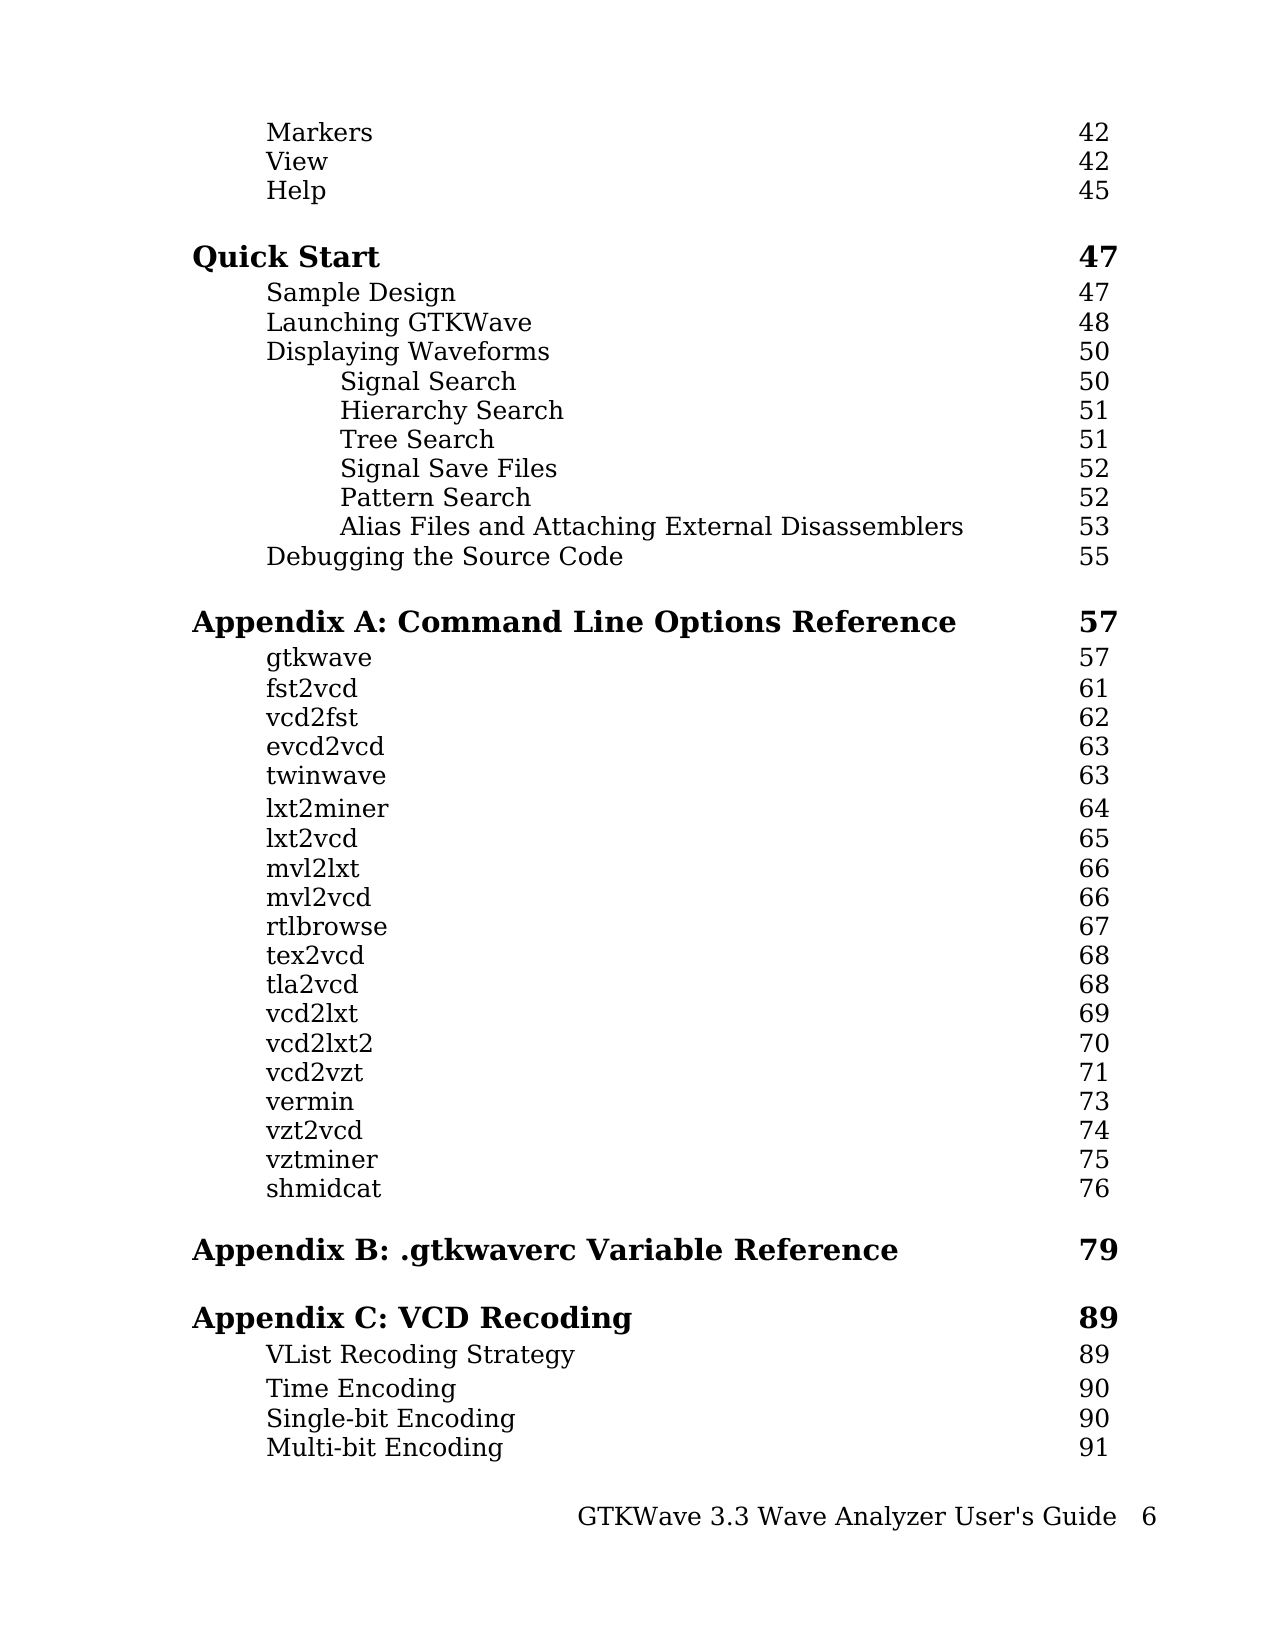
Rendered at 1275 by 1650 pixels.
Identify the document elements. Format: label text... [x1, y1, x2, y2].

text Signal Search 50 [118, 367, 1157, 396]
text vermin 73 [118, 1087, 1157, 1116]
text Appendix B: .gtkwaverc Variable Reference 79 [118, 1233, 1157, 1267]
text rtlbrowse 67 [118, 912, 1157, 941]
text Debugging the Source Code 55 [118, 542, 1157, 571]
text vztminer 75 [118, 1146, 1157, 1175]
text vzt2vcd 74 [118, 1116, 1157, 1146]
text View 42 [118, 147, 1157, 176]
text tla2vcd 68 [118, 971, 1157, 1000]
text Hierarchy Search 51 [118, 396, 1157, 425]
text Displaying Waveforms 50 [118, 338, 1157, 367]
text Quick Start 47 [118, 240, 1157, 274]
text fst2vcd 61 [118, 674, 1157, 703]
text mvl2lxt 66 [118, 854, 1157, 883]
text Signal Save Files 52 [118, 454, 1157, 483]
text vcd2vzt 71 [118, 1058, 1157, 1087]
text Sample Design 47 [118, 274, 1157, 308]
text Launching GTKWave 48 [118, 308, 1157, 338]
text Time Encoding 90 [118, 1370, 1157, 1404]
text evcd2vcd 63 [118, 732, 1157, 761]
text vcd2lxt 69 [118, 1000, 1157, 1029]
text VList Recoding Strategy 89 [118, 1336, 1157, 1370]
text shmidcat 76 [118, 1175, 1157, 1204]
text tex2vcd 68 [118, 941, 1157, 971]
text vcd2fst 62 [118, 703, 1157, 732]
text Tree Search 51 [118, 425, 1157, 454]
text Alias Files and Attaching External Disassemblers 53 [118, 513, 1157, 542]
text lxt2vcd 65 [118, 825, 1157, 854]
text vcd2lxt2 70 [118, 1029, 1157, 1058]
text Pattern Search 52 [118, 483, 1157, 513]
text Help 45 [118, 176, 1157, 206]
text Appendix A: Command Line Options Reference 57 [118, 605, 1157, 639]
text Single-bit Encoding 90 [118, 1404, 1157, 1433]
text Multi-bit Encoding 91 [118, 1433, 1157, 1463]
text lxt2miner 64 [118, 790, 1157, 825]
text Appendix C: VCD Recoding 89 [118, 1302, 1157, 1336]
text gtkwave 57 [118, 639, 1157, 674]
text Markers 42 [118, 118, 1157, 147]
text mvl2vcd 66 [118, 883, 1157, 912]
text twinwave 63 [118, 761, 1157, 790]
